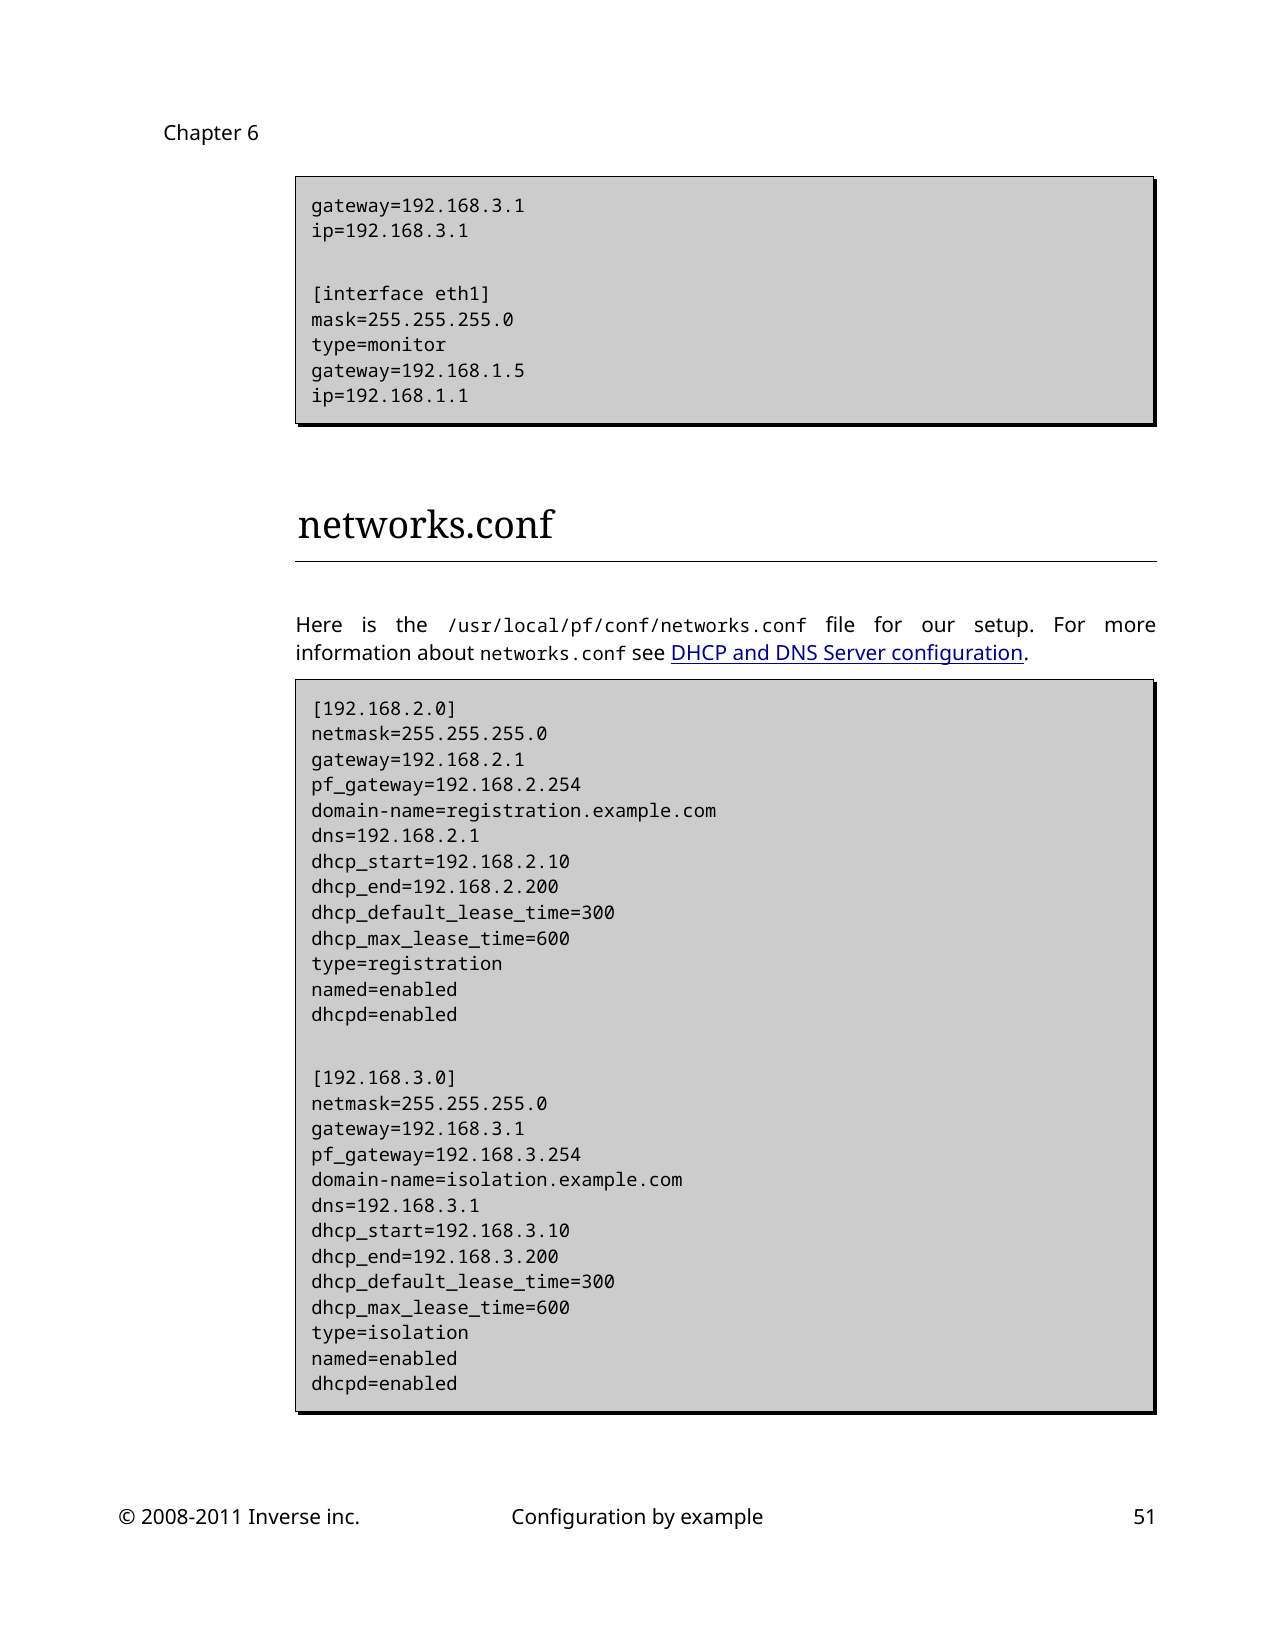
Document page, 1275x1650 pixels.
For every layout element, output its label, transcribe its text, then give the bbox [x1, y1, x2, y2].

text gateway=192.168.3.1 ip=192.168.3.1 [296, 177, 1153, 233]
text Here is the /usr/local/pf/conf/networks.conf file for our setup. For more information about networks.conf see DHCP and DNS Server configuration. [295, 610, 1157, 667]
text [192.168.3.0] netmask=255.255.255.0 gateway=192.168.3.1 pf_gateway=192.168.3.254 domain-name=isolation.example.com dns=192.168.3.1 dhcp_start=192.168.3.10 dhcp_end=192.168.3.200 dhcp_default_lease_time=300 dhcp_max_lease_time=600 type=isolation named=enabled dhcpd=enabled [296, 1048, 1153, 1411]
text [interface eth1] mask=255.255.255.0 type=monitor gateway=192.168.1.5 ip=192.168.1.1 [296, 264, 1153, 423]
text [192.168.2.0] netmask=255.255.255.0 gateway=192.168.2.1 pf_gateway=192.168.2.254 domain-name=registration.example.com dns=192.168.2.1 dhcp_start=192.168.2.10 dhcp_end=192.168.2.200 dhcp_default_lease_time=300 dhcp_max_lease_time=600 type=registration named=enabled dhcpd=enabled [296, 680, 1153, 1017]
subtitle networks.conf [295, 498, 1157, 561]
